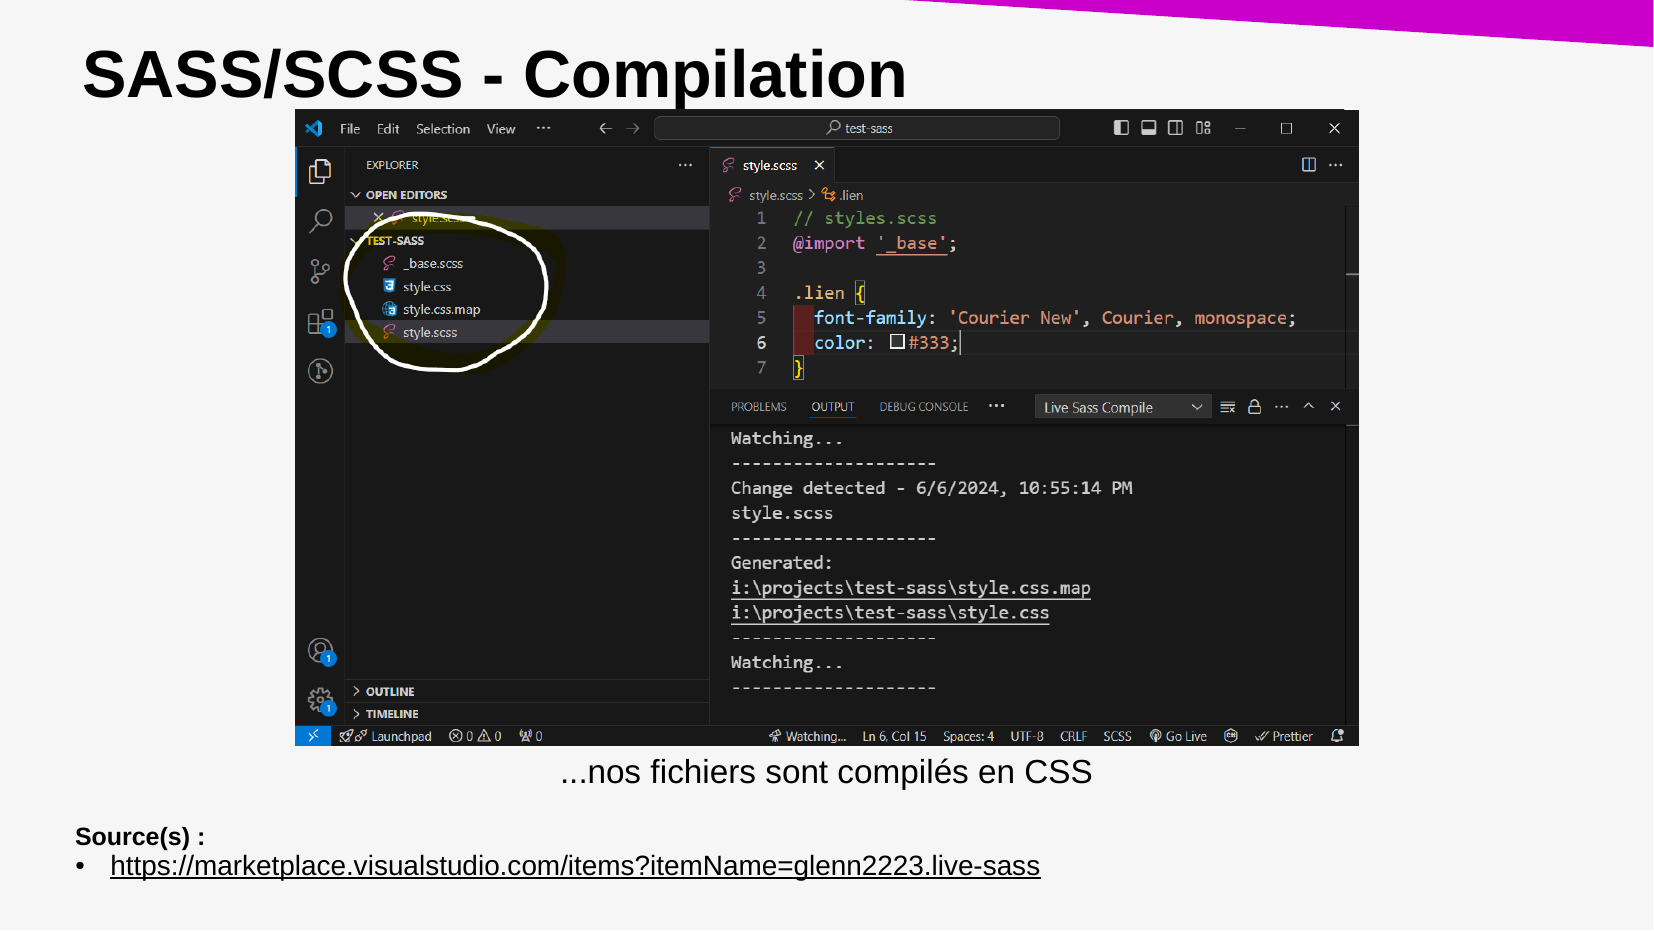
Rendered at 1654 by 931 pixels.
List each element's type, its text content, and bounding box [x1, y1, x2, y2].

text_box Source(s) : https://marketplace.visualstudio.com/items?itemName=glenn2223.live-sass [60, 815, 1546, 929]
text_box ...nos fichiers sont compilés en CSS [221, 745, 1433, 835]
title SASS/SCSS - Compilation [82, 37, 1571, 114]
picture [295, 109, 1359, 746]
text_box [905, 0, 1654, 48]
